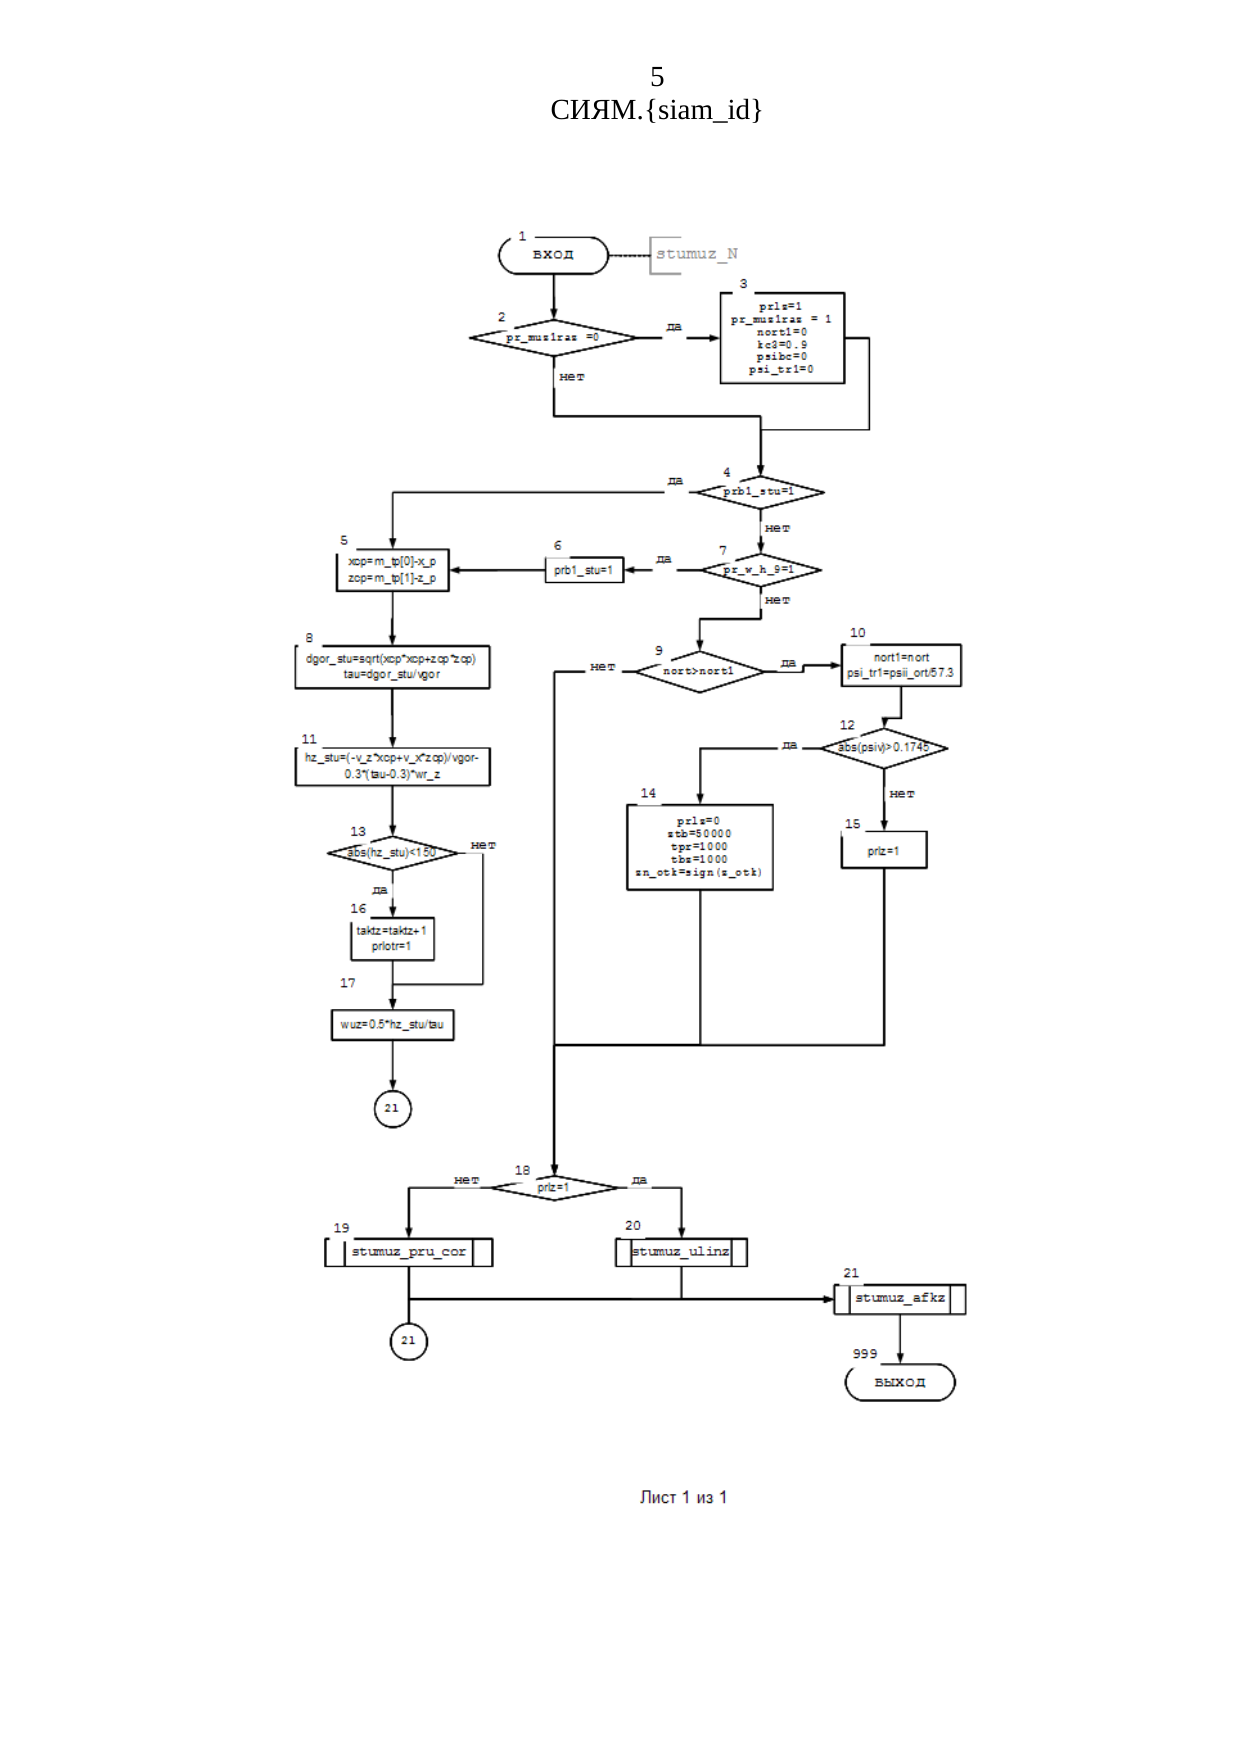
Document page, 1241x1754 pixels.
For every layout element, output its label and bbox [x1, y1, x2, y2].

picture [147, 147, 1167, 1588]
